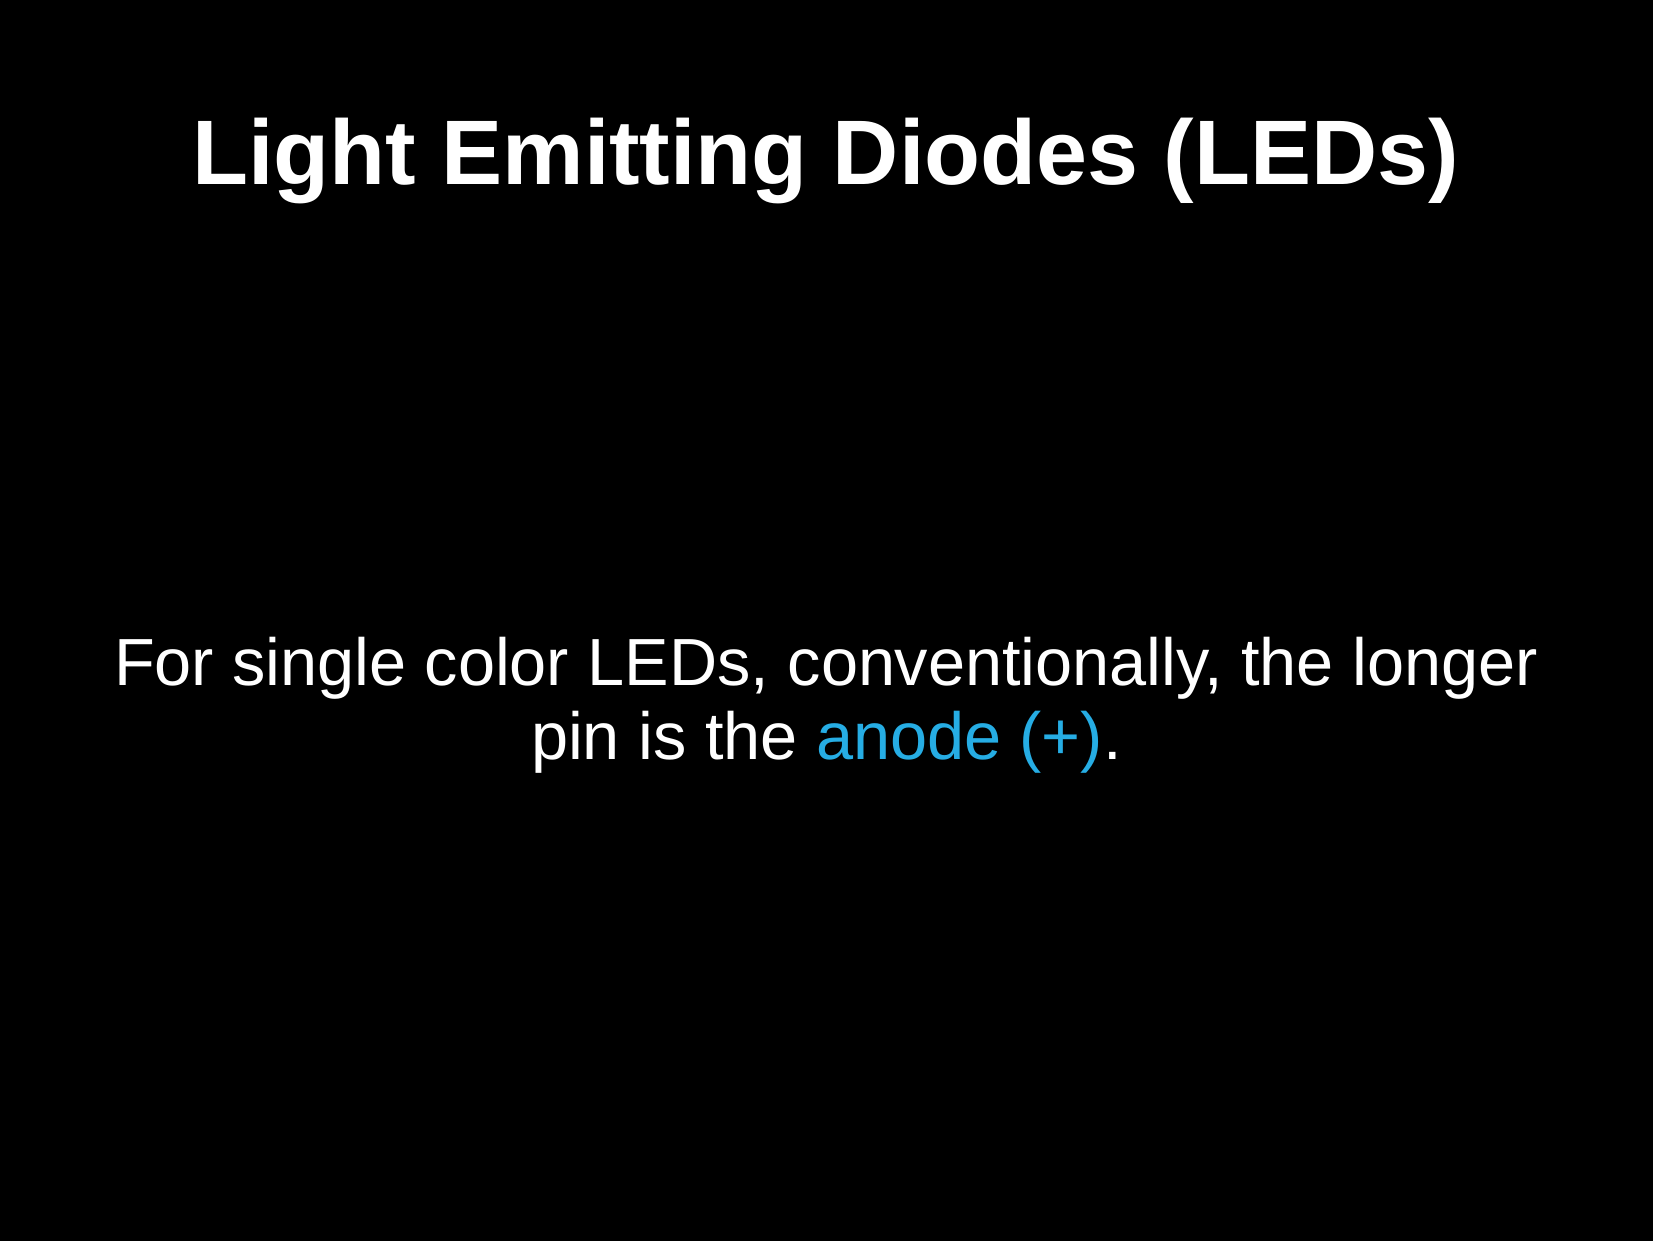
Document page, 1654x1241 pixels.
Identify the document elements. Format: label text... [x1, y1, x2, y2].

subtitle For single color LEDs, conventionally, the longer pin is the anode (+). [82, 290, 1571, 1109]
title Light Emitting Diodes (LEDs) [82, 49, 1571, 257]
